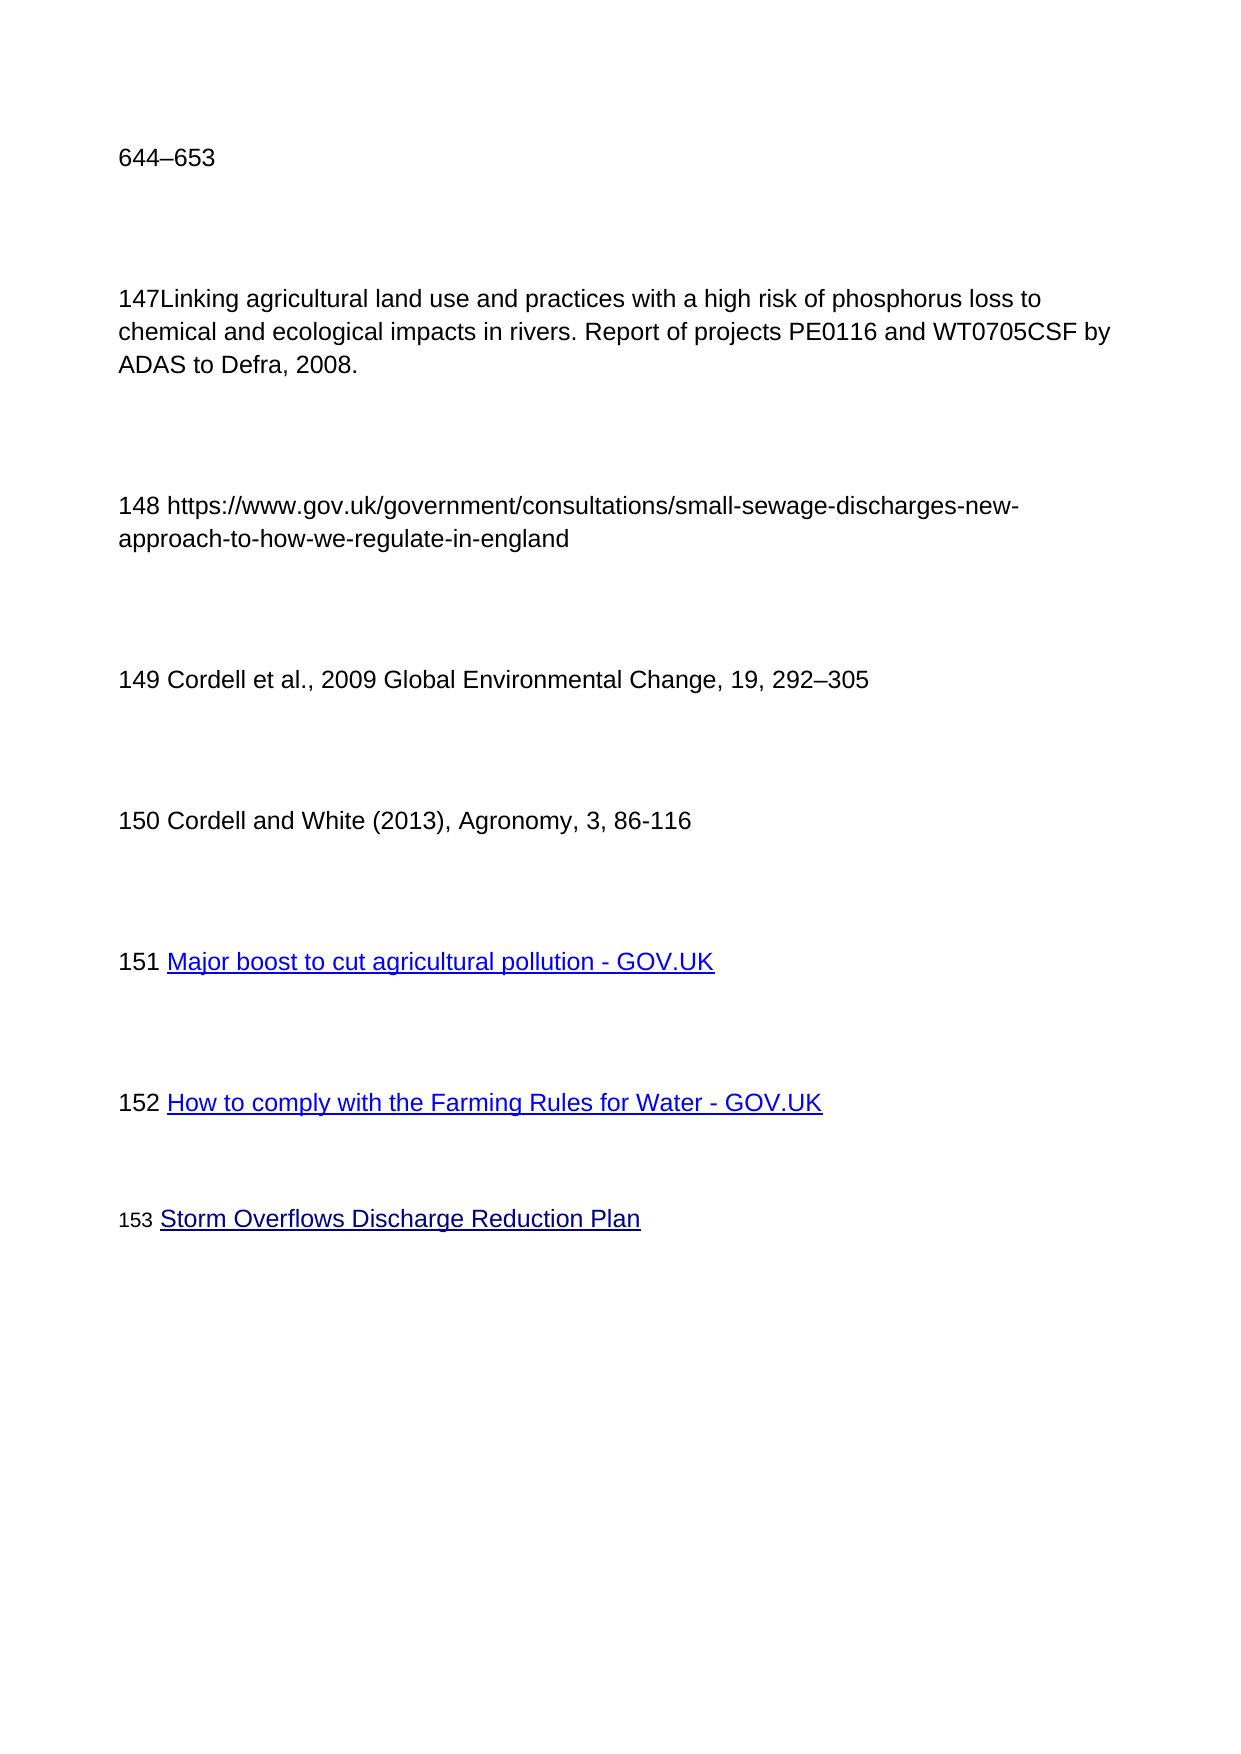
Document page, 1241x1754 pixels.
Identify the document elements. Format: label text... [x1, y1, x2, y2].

list Cordell and White (2013), Agronomy, 3, 86-116 [118, 806, 1122, 835]
text Linking agricultural land use and practices with a high risk of phosphorus loss to chemical and ecological impacts in rivers. Report of projects PE0116 and WT0705CSF by ADAS to Defra, 2008. [118, 284, 1122, 379]
list Cordell et al., 2009 Global Environmental Change, 19, 292–305 [118, 665, 1122, 694]
text 644–653 [118, 143, 1122, 172]
list Major boost to cut agricultural pollution - GOV.UK [118, 947, 1122, 976]
list Storm Overflows Discharge Reduction Plan [118, 1204, 1122, 1233]
list How to comply with the Farming Rules for Water - GOV.UK [118, 1088, 1122, 1117]
text https://www.gov.uk/government/consultations/small-sewage-discharges-new-approach-to-how-we-regulate-in-england [118, 491, 1122, 553]
